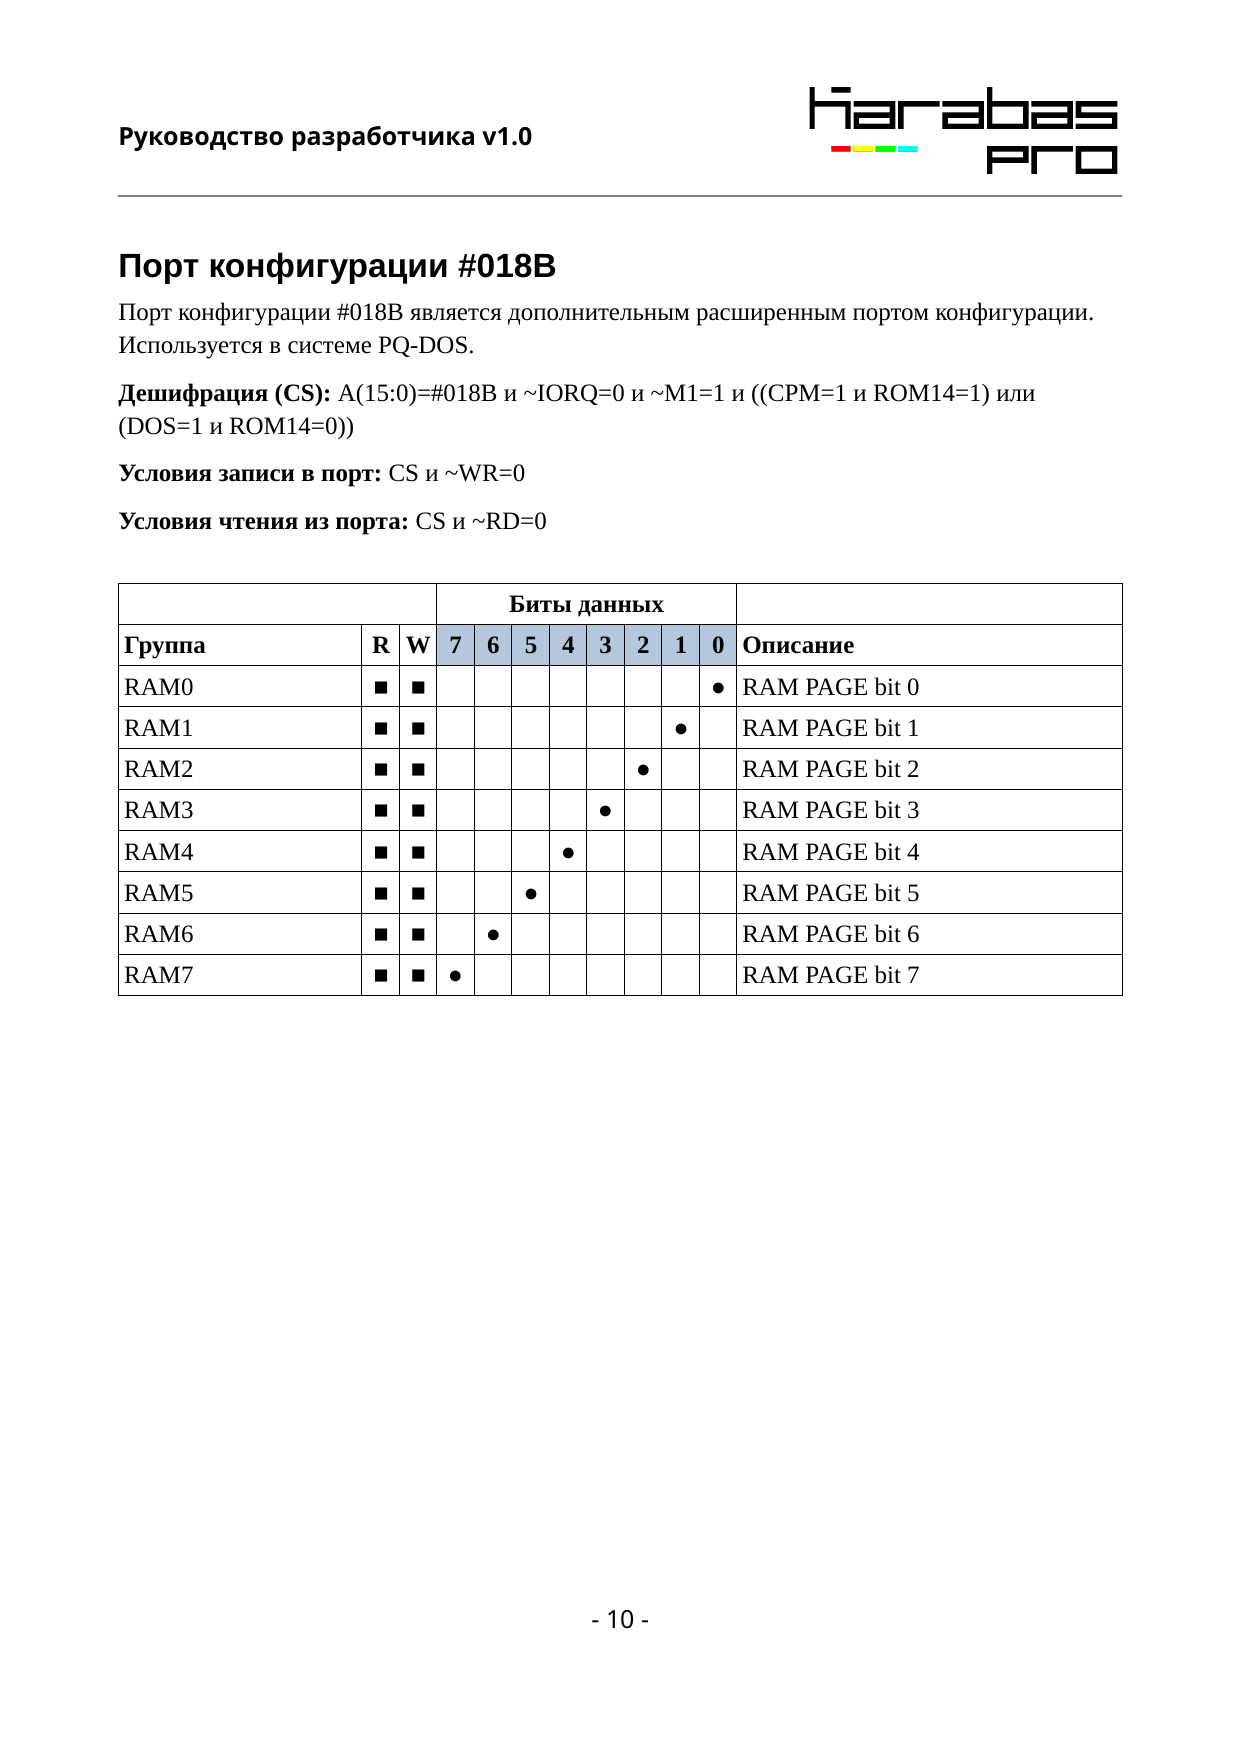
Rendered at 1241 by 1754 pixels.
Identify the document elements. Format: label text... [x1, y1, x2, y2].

table_cell RAM6 [119, 914, 361, 954]
table_cell [587, 914, 624, 954]
text Порт конфигурации #018B является дополнительным расширенным портом конфигурации. Используется в системе PQ-DOS. [118, 297, 1122, 359]
table_cell [437, 790, 474, 830]
table_cell ■ [400, 831, 436, 871]
table_header [119, 584, 436, 624]
table_cell ■ [400, 872, 436, 912]
table_cell [550, 749, 586, 789]
table_cell ■ [362, 707, 399, 747]
table_cell [662, 872, 699, 912]
table_cell [587, 707, 624, 747]
table_cell ■ [400, 955, 436, 995]
table_cell ● [587, 790, 624, 830]
table_cell [662, 666, 699, 706]
table_cell 6 [475, 625, 511, 665]
table_cell [475, 666, 511, 706]
table_cell [475, 790, 511, 830]
table_cell RAM PAGE bit 1 [737, 707, 1122, 747]
table_cell ■ [362, 831, 399, 871]
table_cell [512, 666, 549, 706]
table_cell ● [475, 914, 511, 954]
table_cell 2 [625, 625, 661, 665]
table_cell ● [550, 831, 586, 871]
table_cell 1 [662, 625, 699, 665]
table_cell [662, 914, 699, 954]
table_cell RAM7 [119, 955, 361, 995]
table_cell [512, 914, 549, 954]
table_cell [625, 872, 661, 912]
table_cell RAM PAGE bit 5 [737, 872, 1122, 912]
table_cell [512, 955, 549, 995]
table_cell RAM0 [119, 666, 361, 706]
table_cell RAM5 [119, 872, 361, 912]
table_cell [550, 872, 586, 912]
table_cell [512, 831, 549, 871]
table_cell [587, 749, 624, 789]
table_cell [625, 707, 661, 747]
table_cell RAM3 [119, 790, 361, 830]
table_cell [512, 707, 549, 747]
table_cell [625, 955, 661, 995]
table_cell [587, 831, 624, 871]
table_cell ■ [362, 749, 399, 789]
table_cell RAM PAGE bit 4 [737, 831, 1122, 871]
table_cell [700, 872, 736, 912]
table_cell [700, 914, 736, 954]
table_cell [475, 872, 511, 912]
table_cell [437, 914, 474, 954]
table_cell RAM1 [119, 707, 361, 747]
table_cell [700, 790, 736, 830]
table_cell RAM PAGE bit 6 [737, 914, 1122, 954]
table_cell [550, 790, 586, 830]
table_cell [662, 955, 699, 995]
table_cell [475, 955, 511, 995]
subtitle Порт конфигурации #018B [118, 246, 1122, 285]
table_cell RAM PAGE bit 3 [737, 790, 1122, 830]
table_cell W [400, 625, 436, 665]
text Дешифрация (CS): A(15:0)=#018B и ~IORQ=0 и ~M1=1 и ((CPM=1 и ROM14=1) или (DOS=1 и ROM14=0)) [118, 378, 1122, 439]
table_cell [662, 749, 699, 789]
table_cell [512, 749, 549, 789]
table_cell ● [512, 872, 549, 912]
table_cell RAM PAGE bit 2 [737, 749, 1122, 789]
table_cell [550, 666, 586, 706]
table_cell RAM PAGE bit 7 [737, 955, 1122, 995]
table_header [737, 584, 1122, 624]
table_cell 7 [437, 625, 474, 665]
table_cell 3 [587, 625, 624, 665]
text Условия чтения из порта: CS и ~RD=0 [118, 506, 1122, 535]
table_cell [437, 707, 474, 747]
table_cell RAM PAGE bit 0 [737, 666, 1122, 706]
table_cell ■ [362, 790, 399, 830]
table_cell ■ [400, 914, 436, 954]
table_cell ■ [400, 790, 436, 830]
table_cell [625, 666, 661, 706]
table_cell RAM4 [119, 831, 361, 871]
table_cell [662, 831, 699, 871]
table_cell ■ [362, 914, 399, 954]
text Условия записи в порт: CS и ~WR=0 [118, 458, 1122, 487]
table_cell [550, 707, 586, 747]
table_cell [550, 914, 586, 954]
table_cell 0 [700, 625, 736, 665]
table_cell RAM2 [119, 749, 361, 789]
table_cell ■ [362, 666, 399, 706]
table_cell [587, 666, 624, 706]
table_cell ■ [362, 955, 399, 995]
table_cell ■ [362, 872, 399, 912]
table_cell [700, 749, 736, 789]
table_cell R [362, 625, 399, 665]
table_cell [700, 831, 736, 871]
table_cell ● [662, 707, 699, 747]
table_cell [625, 790, 661, 830]
table_cell [475, 749, 511, 789]
table_cell ■ [400, 666, 436, 706]
table_cell ■ [400, 749, 436, 789]
table_cell [625, 831, 661, 871]
table_cell [625, 914, 661, 954]
table_cell 5 [512, 625, 549, 665]
table_cell [475, 831, 511, 871]
table_cell [587, 955, 624, 995]
table_cell Описание [737, 625, 1122, 665]
table_header Биты данных [437, 584, 736, 624]
table_cell Группа [119, 625, 361, 665]
table_cell [512, 790, 549, 830]
table_cell ● [437, 955, 474, 995]
table_cell [437, 749, 474, 789]
picture [809, 84, 1120, 174]
table_cell ● [700, 666, 736, 706]
table_cell [550, 955, 586, 995]
table_cell ● [625, 749, 661, 789]
table_cell [475, 707, 511, 747]
table_cell [700, 955, 736, 995]
table_cell [587, 872, 624, 912]
table_cell [437, 666, 474, 706]
table_cell [437, 831, 474, 871]
table_cell [700, 707, 736, 747]
table_cell [437, 872, 474, 912]
table_cell ■ [400, 707, 436, 747]
table_cell [662, 790, 699, 830]
table_cell 4 [550, 625, 586, 665]
